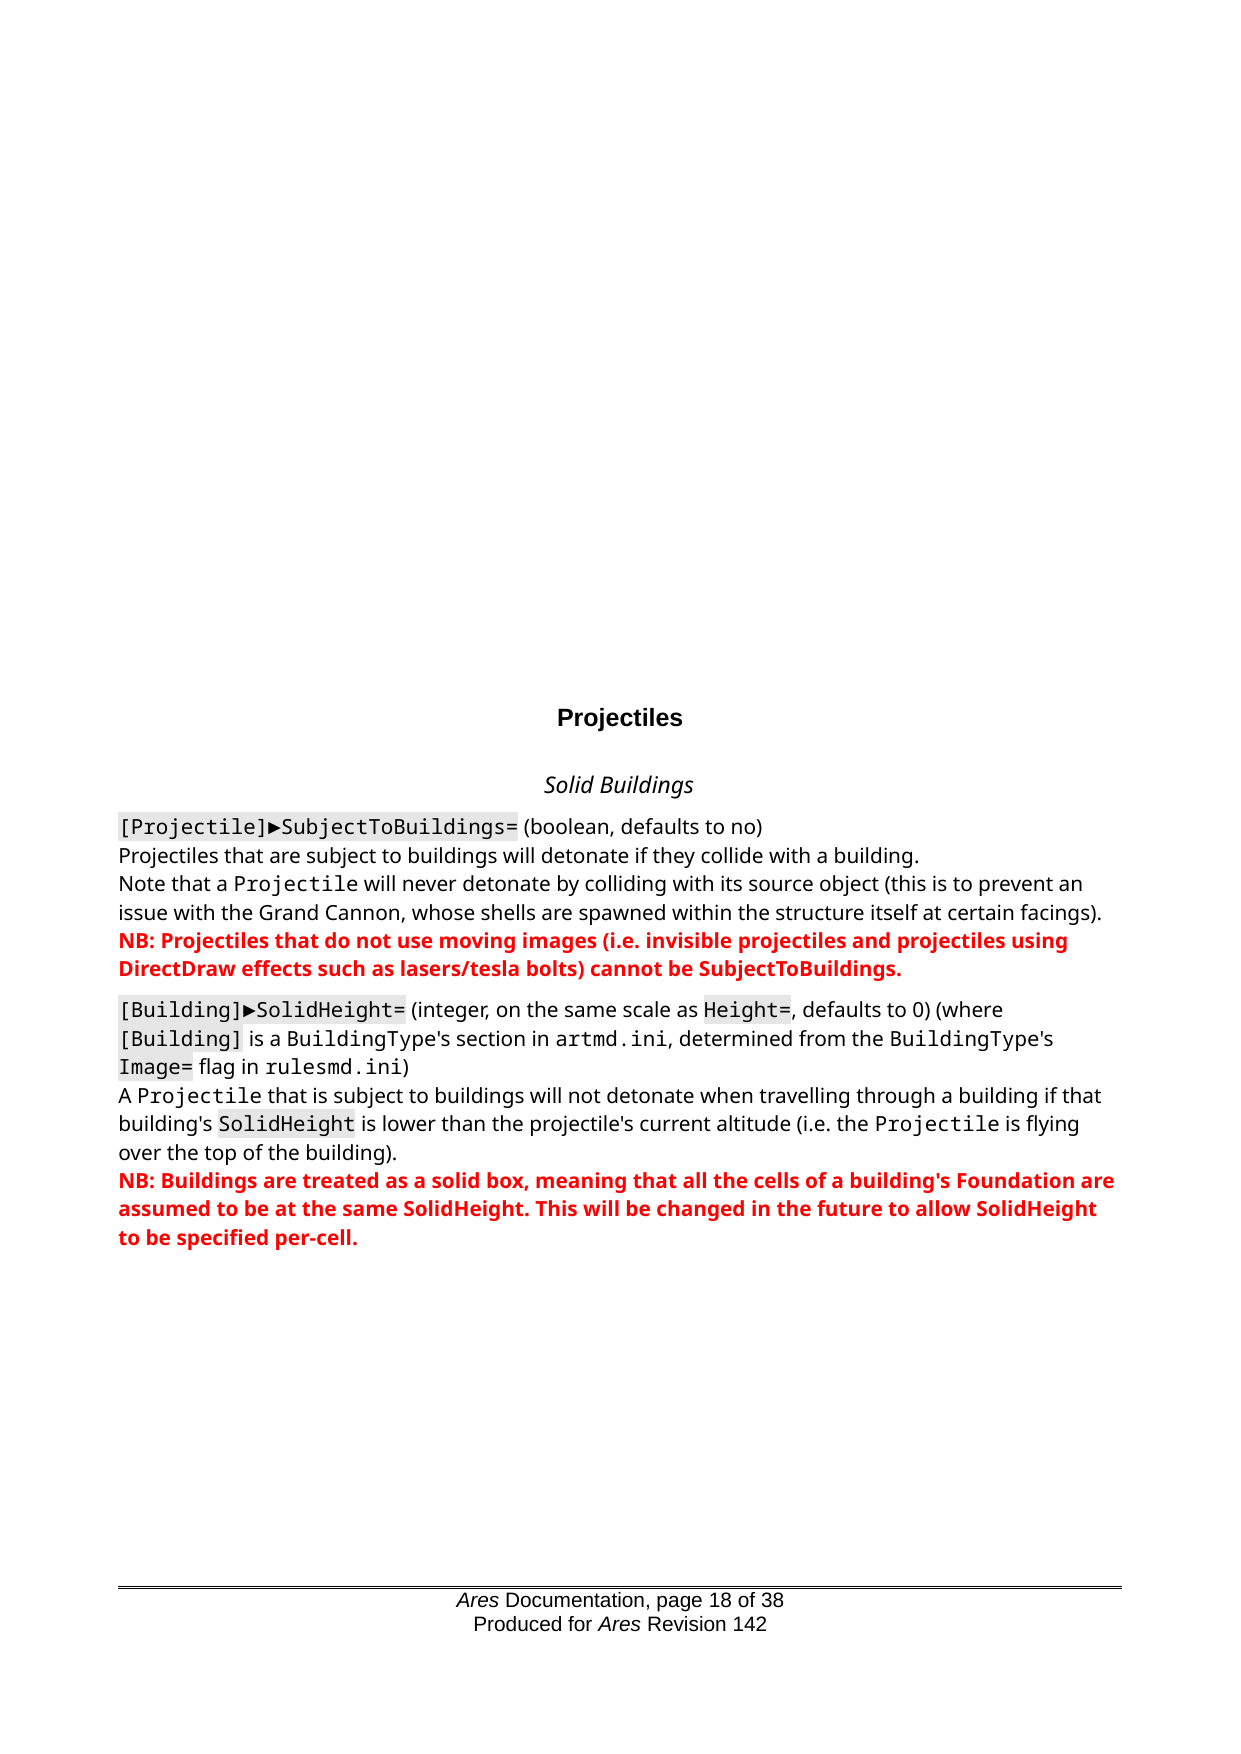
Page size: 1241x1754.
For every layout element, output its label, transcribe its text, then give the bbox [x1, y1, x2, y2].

text [Projectile]►SubjectToBuildings= (boolean, defaults to no) Projectiles that are subject to buildings will detonate if they collide with a building. Note that a Projectile will never detonate by colliding with its source object (this is to prevent an issue with the Grand Cannon, whose shells are spawned within the structure itself at certain facings). NB: Projectiles that do not use moving images (i.e. invisible projectiles and projectiles using DirectDraw effects such as lasers/tesla bolts) cannot be SubjectToBuildings. [118, 812, 1122, 983]
text [Building]►SolidHeight= (integer, on the same scale as Height=, defaults to 0) (where [Building] is a BuildingType's section in artmd.ini, determined from the BuildingType's Image= flag in rulesmd.ini) A Projectile that is subject to buildings will not detonate when travelling through a building if that building's SolidHeight is lower than the projectile's current altitude (i.e. the Projectile is flying over the top of the building). NB: Buildings are treated as a solid box, meaning that all the cells of a building's Foundation are assumed to be at the same SolidHeight. This will be changed in the future to allow SolidHeight to be specified per-cell. [118, 995, 1122, 1308]
subtitle Solid Buildings [118, 768, 1122, 800]
subtitle Projectiles [118, 703, 1122, 732]
